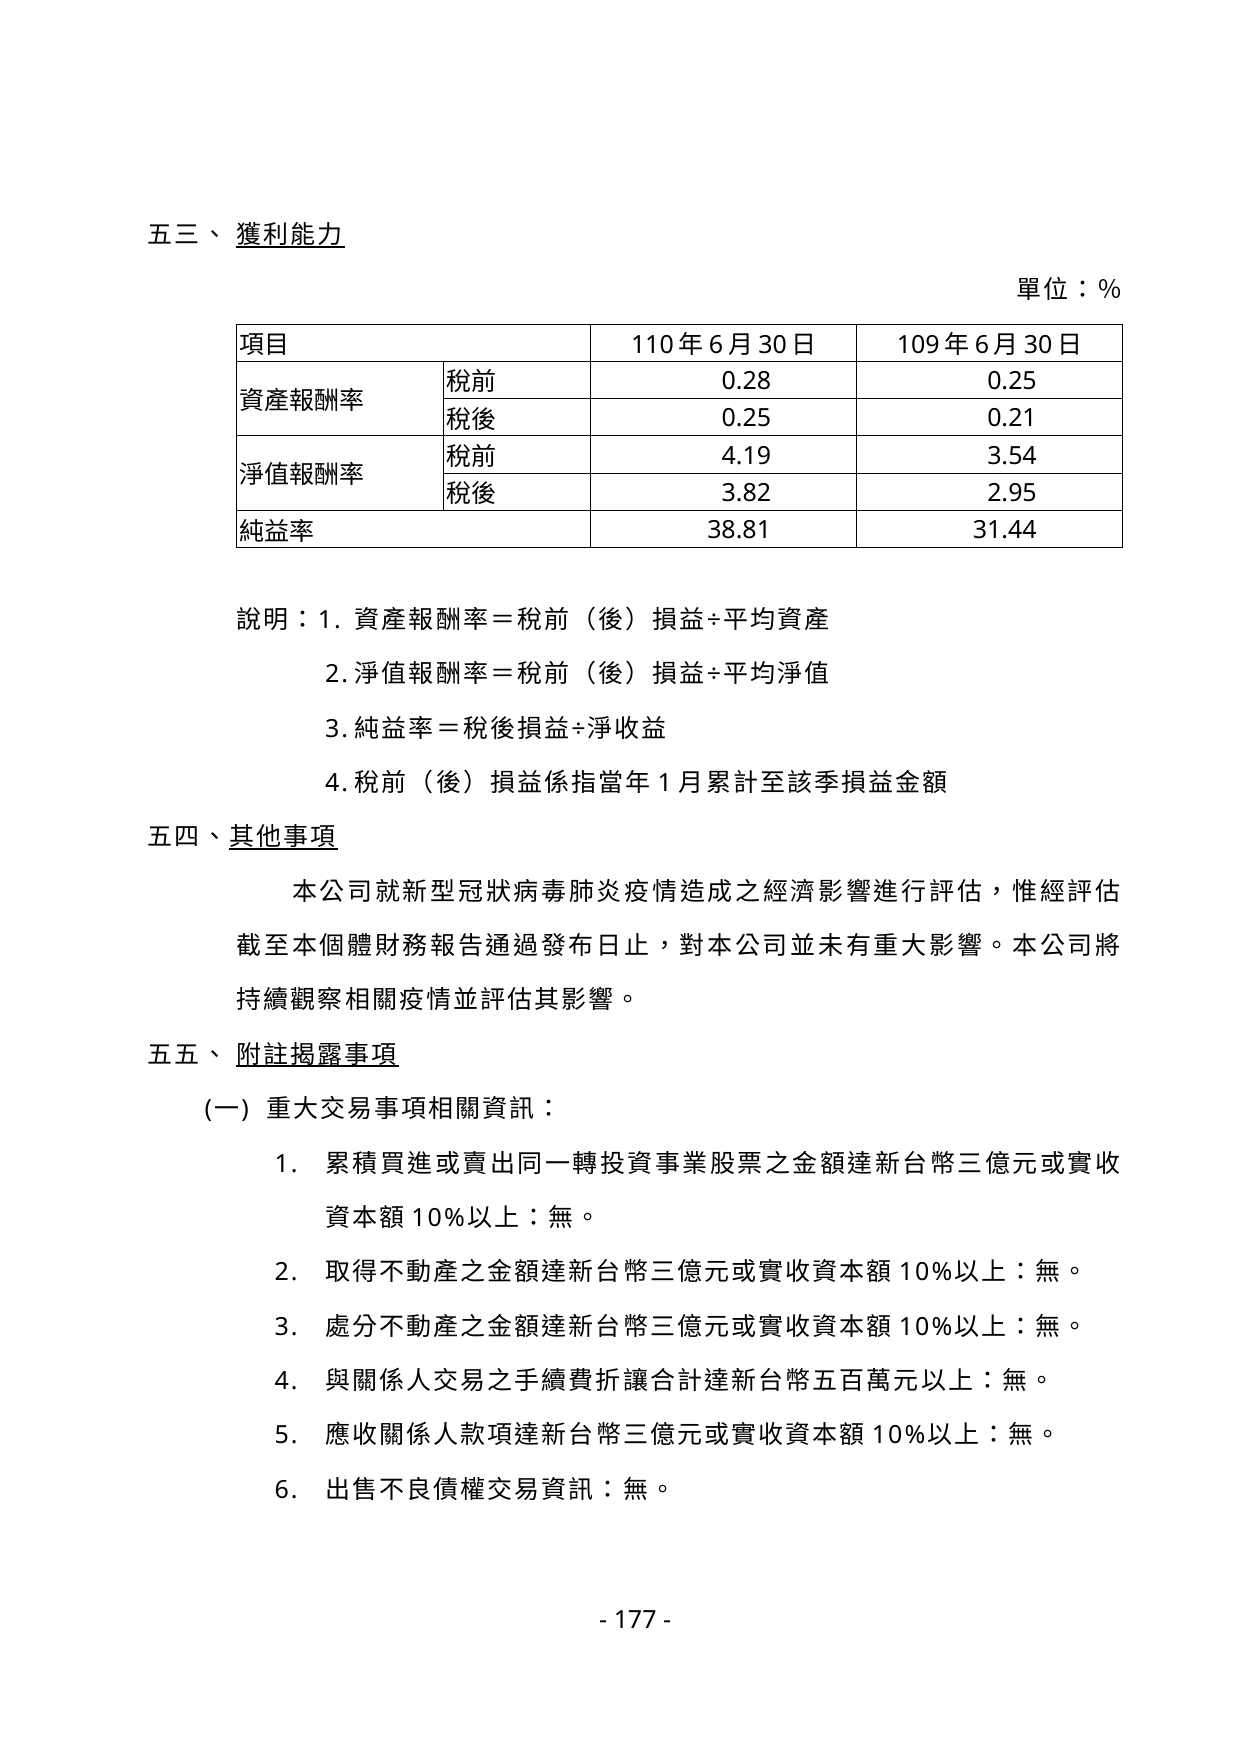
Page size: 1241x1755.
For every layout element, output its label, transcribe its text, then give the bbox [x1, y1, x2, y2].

table_cell 0.25 [591, 399, 856, 435]
table_cell 0.25 [857, 362, 1122, 398]
table_cell 2.95 [857, 474, 1122, 510]
text 4. 與關係人交易之手續費折讓合計達新台幣五百萬元以上：無。 [266, 1361, 1122, 1397]
table_cell 0.28 [591, 362, 856, 398]
table_cell 31.44 [857, 511, 1122, 547]
table_cell 3.54 [857, 436, 1122, 473]
table_cell 稅前 [444, 436, 590, 473]
table_cell 0.21 [857, 399, 1122, 435]
text 3. 處分不動產之金額達新台幣三億元或實收資本額10%以上：無。 [266, 1306, 1122, 1342]
text 5. 應收關係人款項達新台幣三億元或實收資本額10%以上：無。 [266, 1415, 1122, 1451]
text 1. 累積買進或賣出同一轉投資事業股票之金額達新台幣三億元或實收資本額10%以上：無。 [266, 1143, 1122, 1234]
table_cell 4.19 [591, 436, 856, 473]
text 2. 淨值報酬率＝稅前（後）損益÷平均淨值 [325, 654, 1122, 690]
text 五四、其他事項 [148, 817, 1122, 853]
table_header 109年6月30日 [857, 325, 1122, 361]
text 五三、 獲利能力 [148, 215, 1122, 251]
table_header 110年6月30日 [591, 325, 856, 361]
text 2. 取得不動產之金額達新台幣三億元或實收資本額10%以上：無。 [266, 1252, 1122, 1288]
table_header 項目 [237, 325, 590, 361]
text (一) 重大交易事項相關資訊： [177, 1089, 1122, 1125]
table_cell 稅前 [444, 362, 590, 398]
table_cell 3.82 [591, 474, 856, 510]
text 4. 稅前（後）損益係指當年1月累計至該季損益金額 [325, 762, 1122, 799]
text 本公司就新型冠狀病毒肺炎疫情造成之經濟影響進行評估，惟經評估截至本個體財務報告通過發布日止，對本公司並未有重大影響。本公司將持續觀察相關疫情並評估其影響。 [236, 871, 1122, 1016]
text 6. 出售不良債權交易資訊：無。 [266, 1469, 1122, 1506]
table_cell 稅後 [444, 474, 590, 510]
table_cell 淨值報酬率 [237, 436, 443, 510]
text 說明：1. 資產報酬率＝稅前（後）損益÷平均資產 [236, 599, 1122, 636]
table_cell 純益率 [237, 511, 590, 547]
text 五五、 附註揭露事項 [148, 1034, 1122, 1071]
table_cell 資產報酬率 [237, 362, 443, 435]
text 3. 純益率＝稅後損益÷淨收益 [325, 708, 1122, 744]
table_cell 38.81 [591, 511, 856, 547]
text 單位：％ [148, 269, 1122, 305]
table_cell 稅後 [444, 399, 590, 435]
